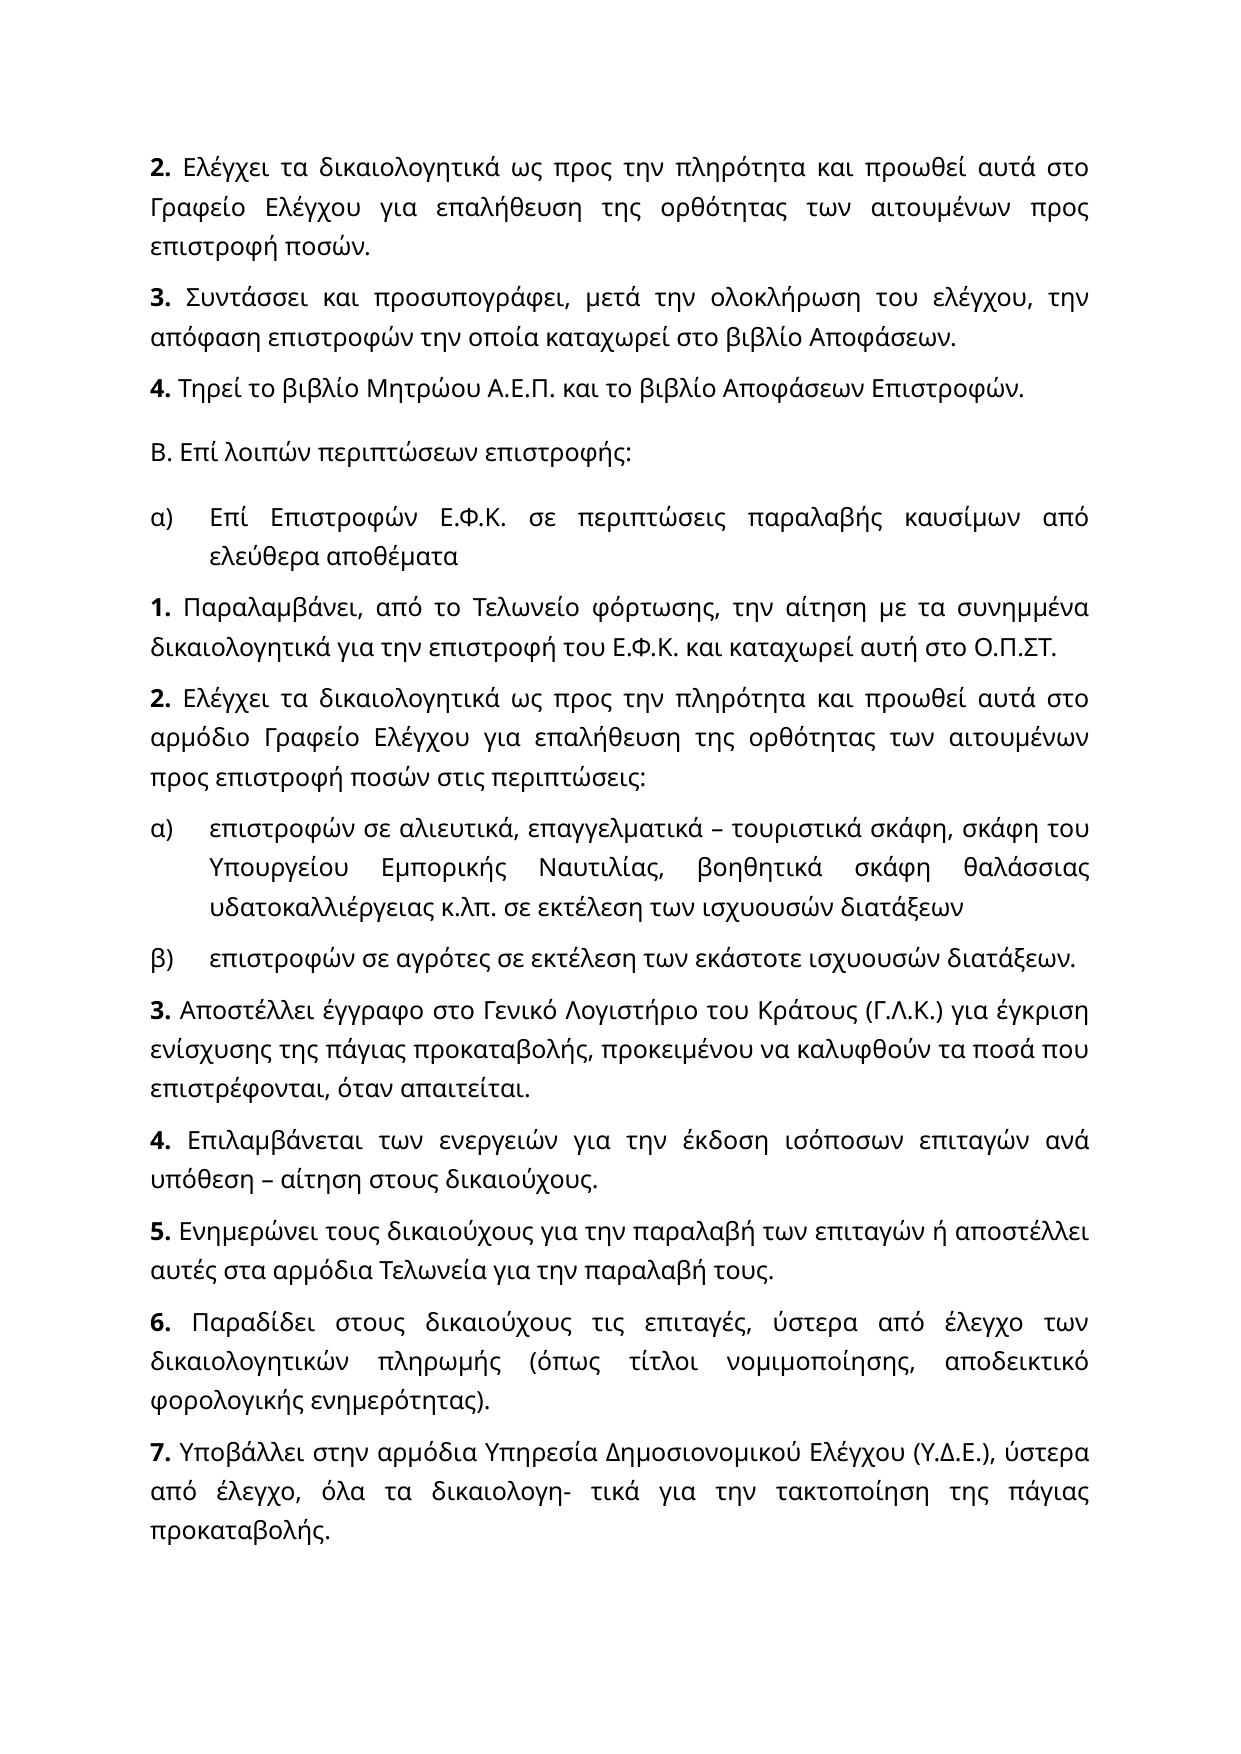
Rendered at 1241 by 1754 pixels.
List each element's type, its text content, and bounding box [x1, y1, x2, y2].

list α) επιστροφών σε αλιευτικά, επαγγελματικά – τουριστικά σκάφη, σκάφη του Υπουργείου Εμπορικής Ναυτιλίας, βοηθητικά σκάφη θαλάσσιας υδατοκαλλιέργειας κ.λπ. σε εκτέλεση των ισχυουσών διατάξεων [150, 811, 1090, 923]
text 3. Συντάσσει και προσυπογράφει, μετά την ολοκλήρωση του ελέγχου, την απόφαση επιστροφών την οποία καταχωρεί στο βιβλίο Αποφάσεων. [150, 280, 1090, 353]
text 2. Ελέγχει τα δικαιολογητικά ως προς την πληρότητα και προωθεί αυτά στο Γραφείο Ελέγχου για επαλήθευση της ορθότητας των αιτουμένων προς επιστροφή ποσών. [150, 150, 1090, 262]
text 7. Υποβάλλει στην αρμόδια Υπηρεσία Δημοσιονομικού Ελέγχου (Υ.Δ.Ε.), ύστερα από έλεγχο, όλα τα δικαιολογη- τικά για την τακτοποίηση της πάγιας προκαταβολής. [150, 1434, 1090, 1547]
text 4. Επιλαμβάνεται των ενεργειών για την έκδοση ισόποσων επιταγών ανά υπόθεση – αίτηση στους δικαιούχους. [150, 1122, 1090, 1196]
text 3. Αποστέλλει έγγραφο στο Γενικό Λογιστήριο του Κράτους (Γ.Λ.Κ.) για έγκριση ενίσχυσης της πάγιας προκαταβολής, προκειμένου να καλυφθούν τα ποσά που επιστρέφονται, όταν απαιτείται. [150, 992, 1090, 1105]
text Β. Επί λοιπών περιπτώσεων επιστροφής: [150, 435, 1090, 469]
text 2. Ελέγχει τα δικαιολογητικά ως προς την πληρότητα και προωθεί αυτά στο αρμόδιο Γραφείο Ελέγχου για επαλήθευση της ορθότητας των αιτουμένων προς επιστροφή ποσών στις περιπτώσεις: [150, 681, 1090, 793]
text 5. Ενημερώνει τους δικαιούχους για την παραλαβή των επιταγών ή αποστέλλει αυτές στα αρμόδια Τελωνεία για την παραλαβή τους. [150, 1213, 1090, 1287]
list α) Επί Επιστροφών Ε.Φ.Κ. σε περιπτώσεις παραλαβής καυσίμων από ελεύθερα αποθέματα [150, 499, 1090, 572]
text 1. Παραλαμβάνει, από το Τελωνείο φόρτωσης, την αίτηση με τα συνημμένα δικαιολογητικά για την επιστροφή του Ε.Φ.Κ. και καταχωρεί αυτή στο Ο.Π.ΣΤ. [150, 590, 1090, 663]
list β) επιστροφών σε αγρότες σε εκτέλεση των εκάστοτε ισχυουσών διατάξεων. [150, 941, 1090, 975]
text 6. Παραδίδει στους δικαιούχους τις επιταγές, ύστερα από έλεγχο των δικαιολογητικών πληρωμής (όπως τίτλοι νομιμοποίησης, αποδεικτικό φορολογικής ενημερότητας). [150, 1304, 1090, 1417]
text 4. Τηρεί το βιβλίο Μητρώου Α.Ε.Π. και το βιβλίο Αποφάσεων Επιστροφών. [150, 371, 1090, 405]
